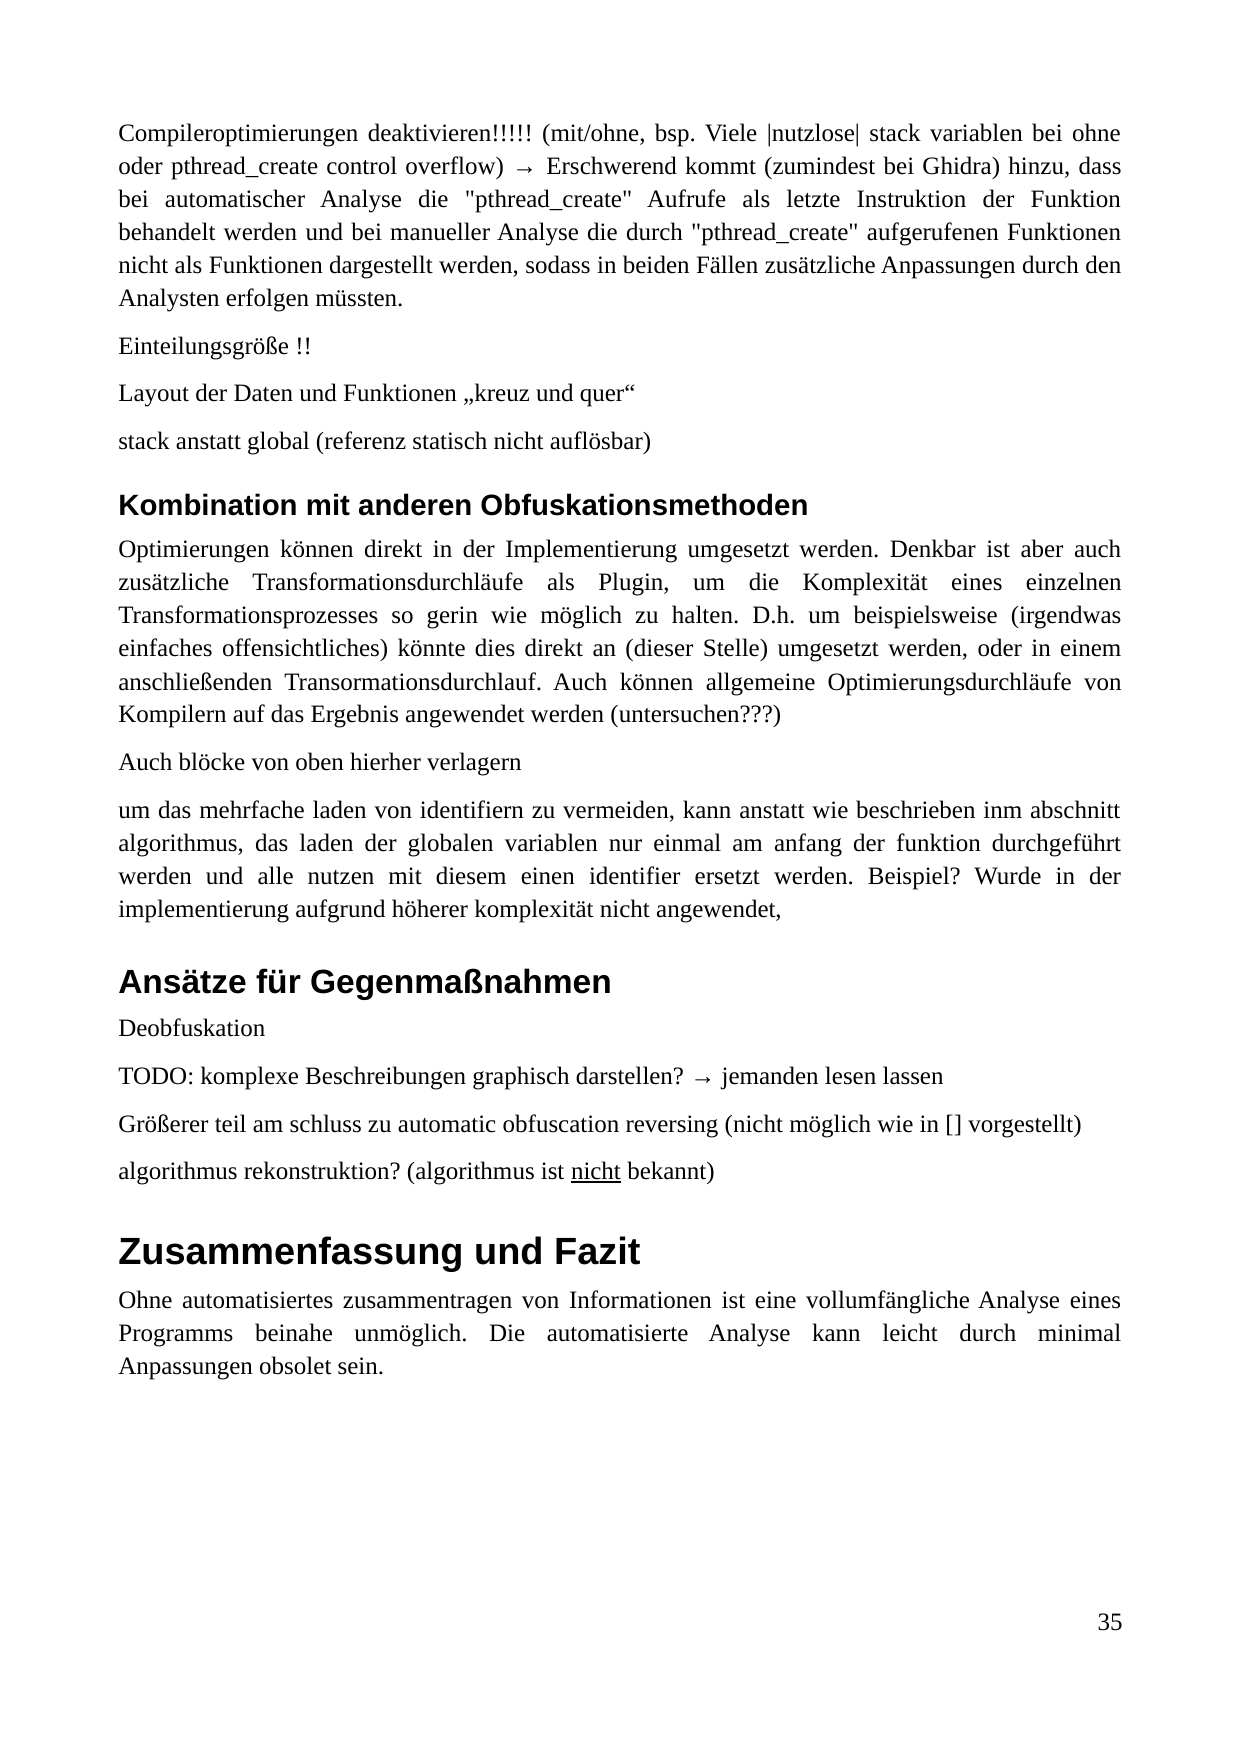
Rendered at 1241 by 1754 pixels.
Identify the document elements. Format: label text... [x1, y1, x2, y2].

text Einteilungsgröße !! [118, 331, 1122, 359]
text Ohne automatisiertes zusammentragen von Informationen ist eine vollumfängliche Analyse eines Programms beinahe unmöglich. Die automatisierte Analyse kann leicht durch minimal Anpassungen obsolet sein. [118, 1285, 1122, 1380]
text stack anstatt global (referenz statisch nicht auflösbar) [118, 426, 1122, 455]
text Deobfuskation [118, 1013, 1122, 1042]
subtitle Zusammenfassung und Fazit [118, 1229, 1122, 1272]
text algorithmus rekonstruktion? (algorithmus ist nicht bekannt) [118, 1156, 1122, 1185]
text Layout der Daten und Funktionen „kreuz und quer“ [118, 378, 1122, 407]
text TODO: komplexe Beschreibungen graphisch darstellen? → jemanden lesen lassen [118, 1061, 1122, 1090]
subtitle Kombination mit anderen Obfuskationsmethoden [118, 488, 1122, 522]
text Optimierungen können direkt in der Implementierung umgesetzt werden. Denkbar ist aber auch zusätzliche Transformationsdurchläufe als Plugin, um die Komplexität eines einzelnen Transformationsprozesses so gerin wie möglich zu halten. D.h. um beispielsweise (irgendwas einfaches offensichtliches) könnte dies direkt an (dieser Stelle) umgesetzt werden, oder in einem anschließenden Transormationsdurchlauf. Auch können allgemeine Optimierungsdurchläufe von Kompilern auf das Ergebnis angewendet werden (untersuchen???) [118, 534, 1122, 728]
subtitle Ansätze für Gegenmaßnahmen [118, 962, 1122, 1001]
text Größerer teil am schluss zu automatic obfuscation reversing (nicht möglich wie in [] vorgestellt) [118, 1109, 1122, 1137]
text Auch blöcke von oben hierher verlagern [118, 747, 1122, 776]
text um das mehrfache laden von identifiern zu vermeiden, kann anstatt wie beschrieben inm abschnitt algorithmus, das laden der globalen variablen nur einmal am anfang der funktion durchgeführt werden und alle nutzen mit diesem einen identifier ersetzt werden. Beispiel? Wurde in der implementierung aufgrund höherer komplexität nicht angewendet, [118, 795, 1122, 923]
text Compileroptimierungen deaktivieren!!!!! (mit/ohne, bsp. Viele |nutzlose| stack variablen bei ohne oder pthread_create control overflow) → Erschwerend kommt (zumindest bei Ghidra) hinzu, dass bei automatischer Analyse die "pthread_create" Aufrufe als letzte Instruktion der Funktion behandelt werden und bei manueller Analyse die durch "pthread_create" aufgerufenen Funktionen nicht als Funktionen dargestellt werden, sodass in beiden Fällen zusätzliche Anpassungen durch den Analysten erfolgen müssten. [118, 118, 1122, 312]
